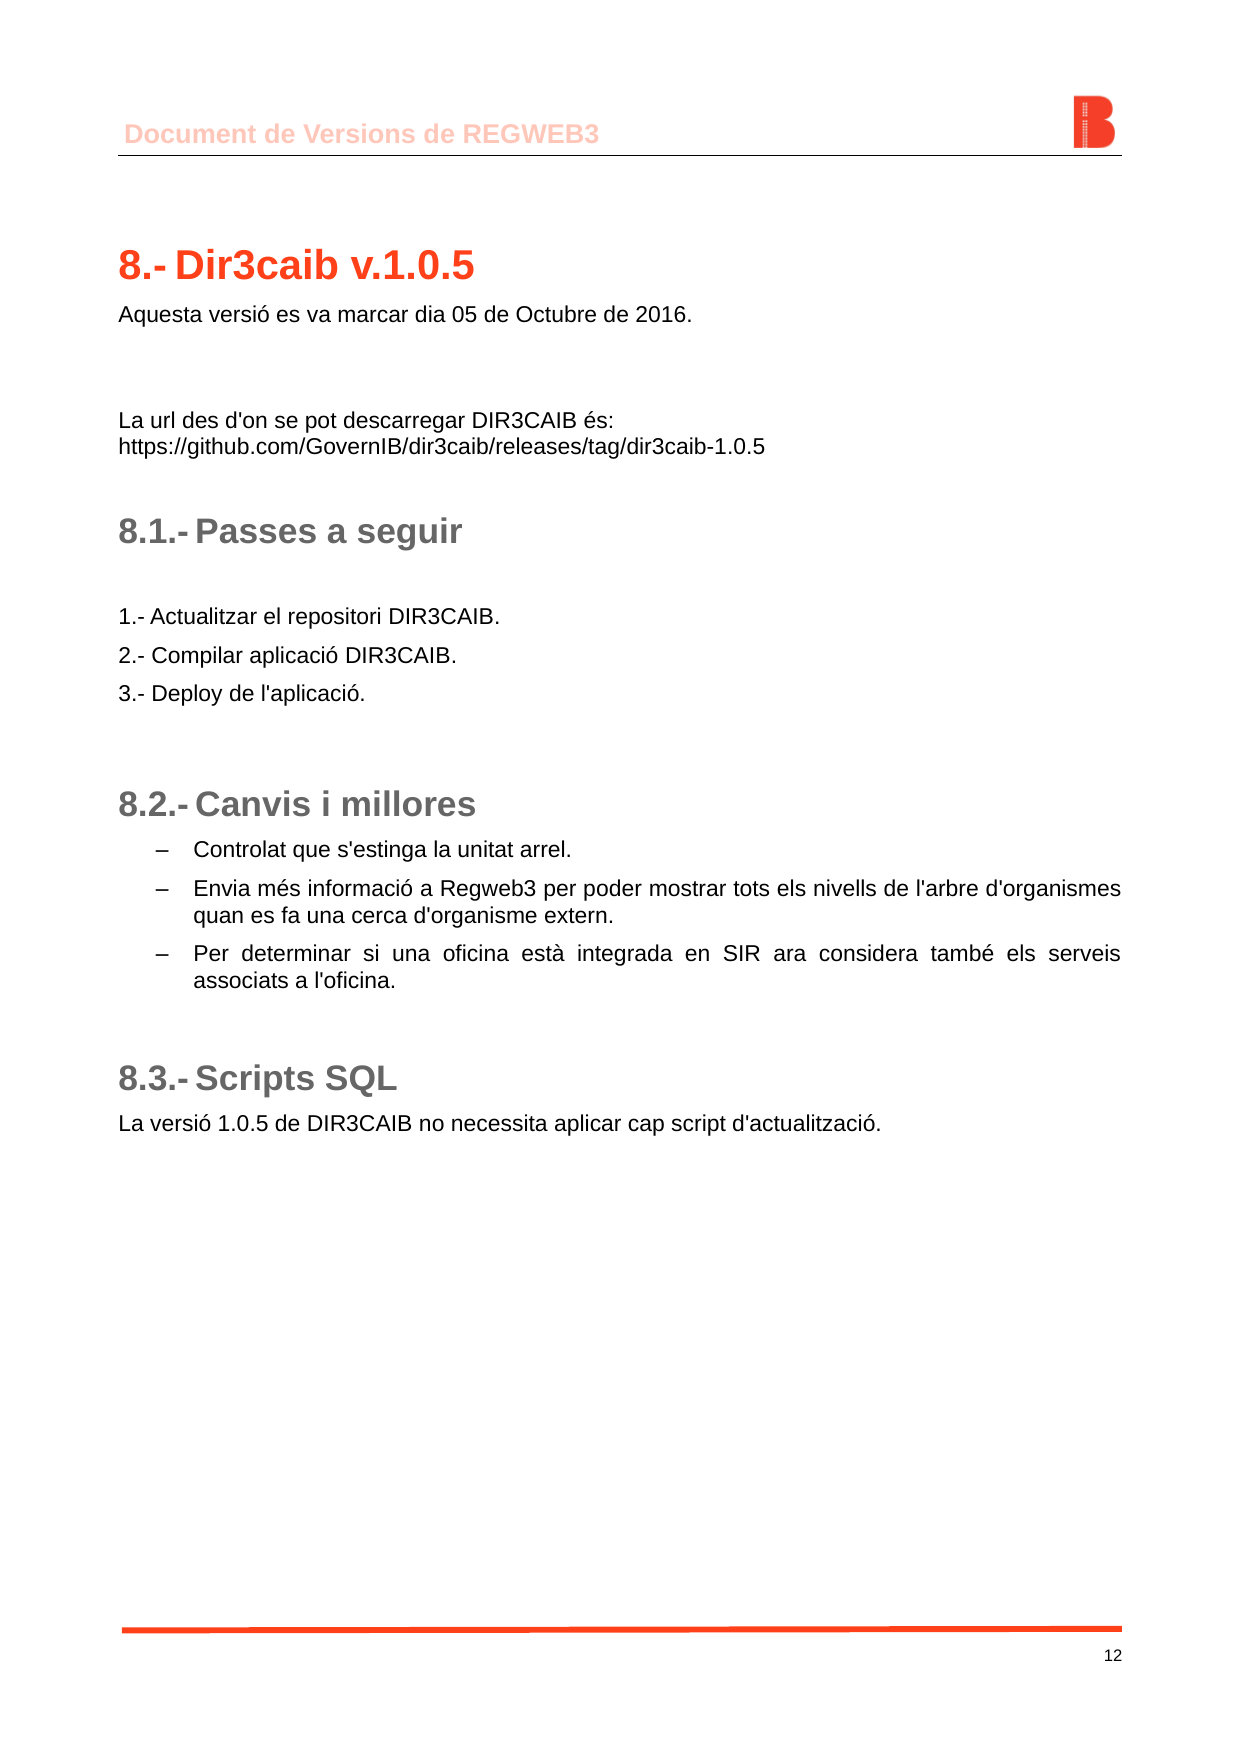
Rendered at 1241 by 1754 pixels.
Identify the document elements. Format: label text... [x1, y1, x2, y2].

list Controlat que s'estinga la unitat arrel. [156, 836, 1122, 863]
list Envia més informació a Regweb3 per poder mostrar tots els nivells de l'arbre d'organismes quan es fa una cerca d'organisme extern. [156, 875, 1122, 928]
text 3.- Deploy de l'aplicació. [118, 680, 1122, 707]
picture [1072, 94, 1117, 150]
text La versió 1.0.5 de DIR3CAIB no necessita aplicar cap script d'actualització. [118, 1110, 1122, 1137]
text Aquesta versió es va marcar dia 05 de Octubre de 2016. [118, 301, 1122, 327]
subtitle Canvis i millores [118, 783, 1122, 824]
text https://github.com/GovernIB/dir3caib/releases/tag/dir3caib-1.0.5 [118, 433, 1122, 459]
subtitle Passes a seguir [118, 511, 1122, 551]
subtitle Dir3caib v.1.0.5 [118, 241, 1122, 289]
subtitle Scripts SQL [118, 1057, 1122, 1098]
text La url des d'on se pot descarregar DIR3CAIB és: [118, 407, 1122, 433]
text 2.- Compilar aplicació DIR3CAIB. [118, 642, 1122, 668]
text 1.- Actualitzar el repositori DIR3CAIB. [118, 603, 1122, 629]
list Per determinar si una oficina està integrada en SIR ara considera també els serveis associats a l'oficina. [156, 940, 1122, 993]
